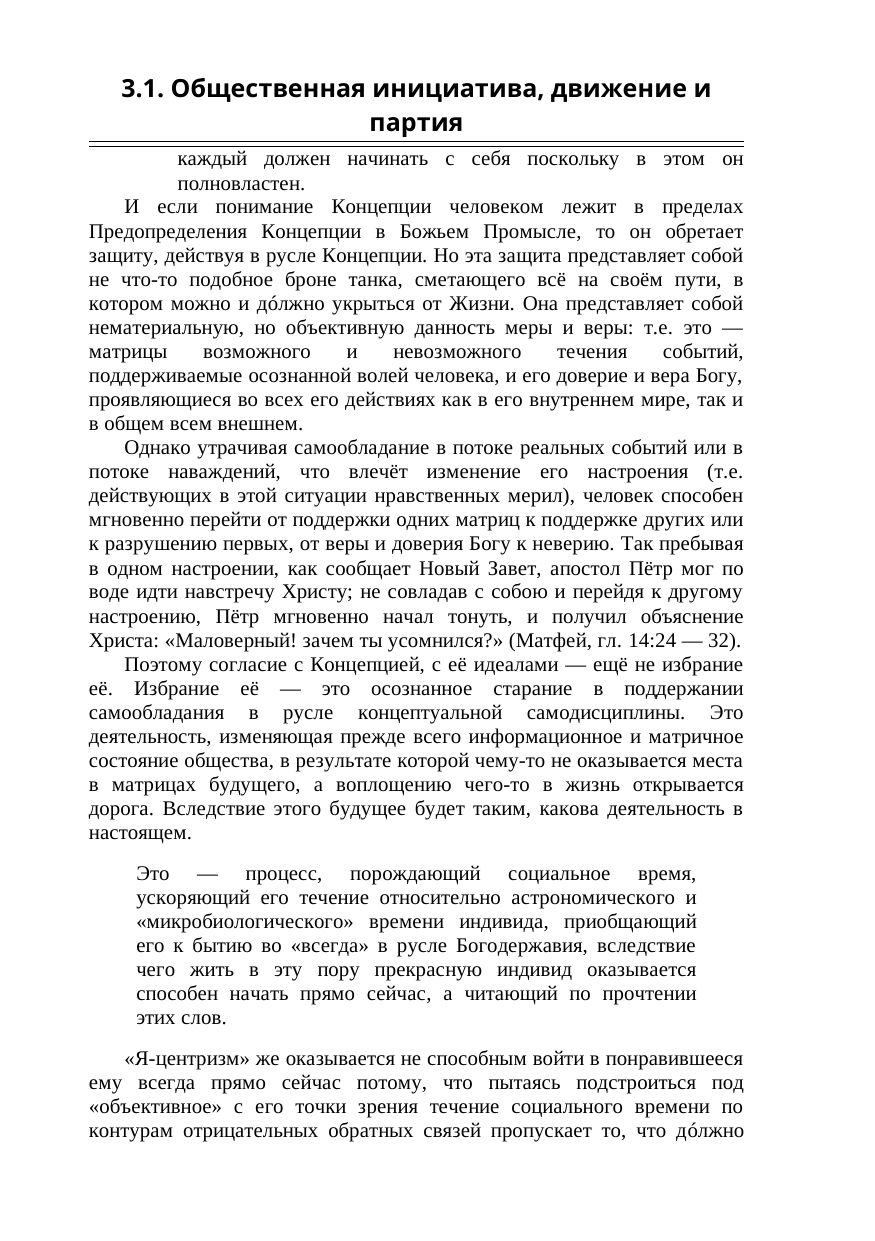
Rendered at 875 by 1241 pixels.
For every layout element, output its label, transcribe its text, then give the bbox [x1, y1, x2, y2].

text Это — процесс, порождающий социальное время, ускоряющий его течение относительно астрономического и «микро­био­логического» времени индивида, приобщающий его к бытию во «всегда» в русле Богодержавия, вследствие чего жить в эту пору прекрасную индивид оказывается способен начать прямо сейчас, а читающий по прочтении этих слов. [136, 861, 697, 1029]
text И если понимание Концепции человеком лежит в пределах Предопределения Концепции в Божьем Промысле, то он обретает защиту, действуя в русле Концепции. Но эта защита представляет собой не что-то подобное броне танка, сметающего всё на своём пути, в котором можно и дóлжно укрыться от Жизни. Она представляет собой нематериальную, но объективную данность меры и веры: т.е. это — матрицы возможного и невозможного течения событий, поддерживаемые осознанной волей человека, и его доверие и вера Богу, проявляющиеся во всех его действиях как в его внутреннем мире, так и в общем всем внешнем. [89, 194, 744, 435]
list каждый должен начинать с себя поскольку в этом он полновластен. [118, 147, 744, 194]
text Однако утрачивая самообладание в потоке реальных событий или в потоке наваждений, что влечёт изменение его настроения (т.е. действующих в этой ситуации нравственных мерил), человек способен мгновенно перейти от поддержки одних матриц к поддержке других или к разрушению первых, от веры и доверия Богу к неверию. Так пребывая в одном настроении, как сообщает Новый Завет, апостол Пётр мог по воде идти навстречу Христу; не совладав с собою и перейдя к другому настроению, Пётр мгновенно начал тонуть, и получил объяснение Христа: «Маловерный! зачем ты усомнился?» (Матфей, гл. 14:24 — 32). [89, 435, 744, 652]
text Поэтому согласие с Концепцией, с её идеалами — ещё не избрание её. Избрание её — это осознанное старание в поддержании самообладания в русле концептуальной самодисциплины. Это деятельность, изменяющая прежде всего информационное и матричное состояние общества, в результате которой чему-то не оказывается места в матрицах будущего, а воплощению чего-то в жизнь открывается дорога. Вследствие этого будущее будет таким, какова деятельность в настоящем. [89, 652, 744, 844]
text «Я-центризм» же оказывается не способным войти в понравившееся ему всегда прямо сейчас потому, что пытаясь подстроиться под «объективное» с его точки зрения течение социального времени по контурам отрицательных обратных связей пропускает то, что дóлжно [89, 1046, 744, 1142]
